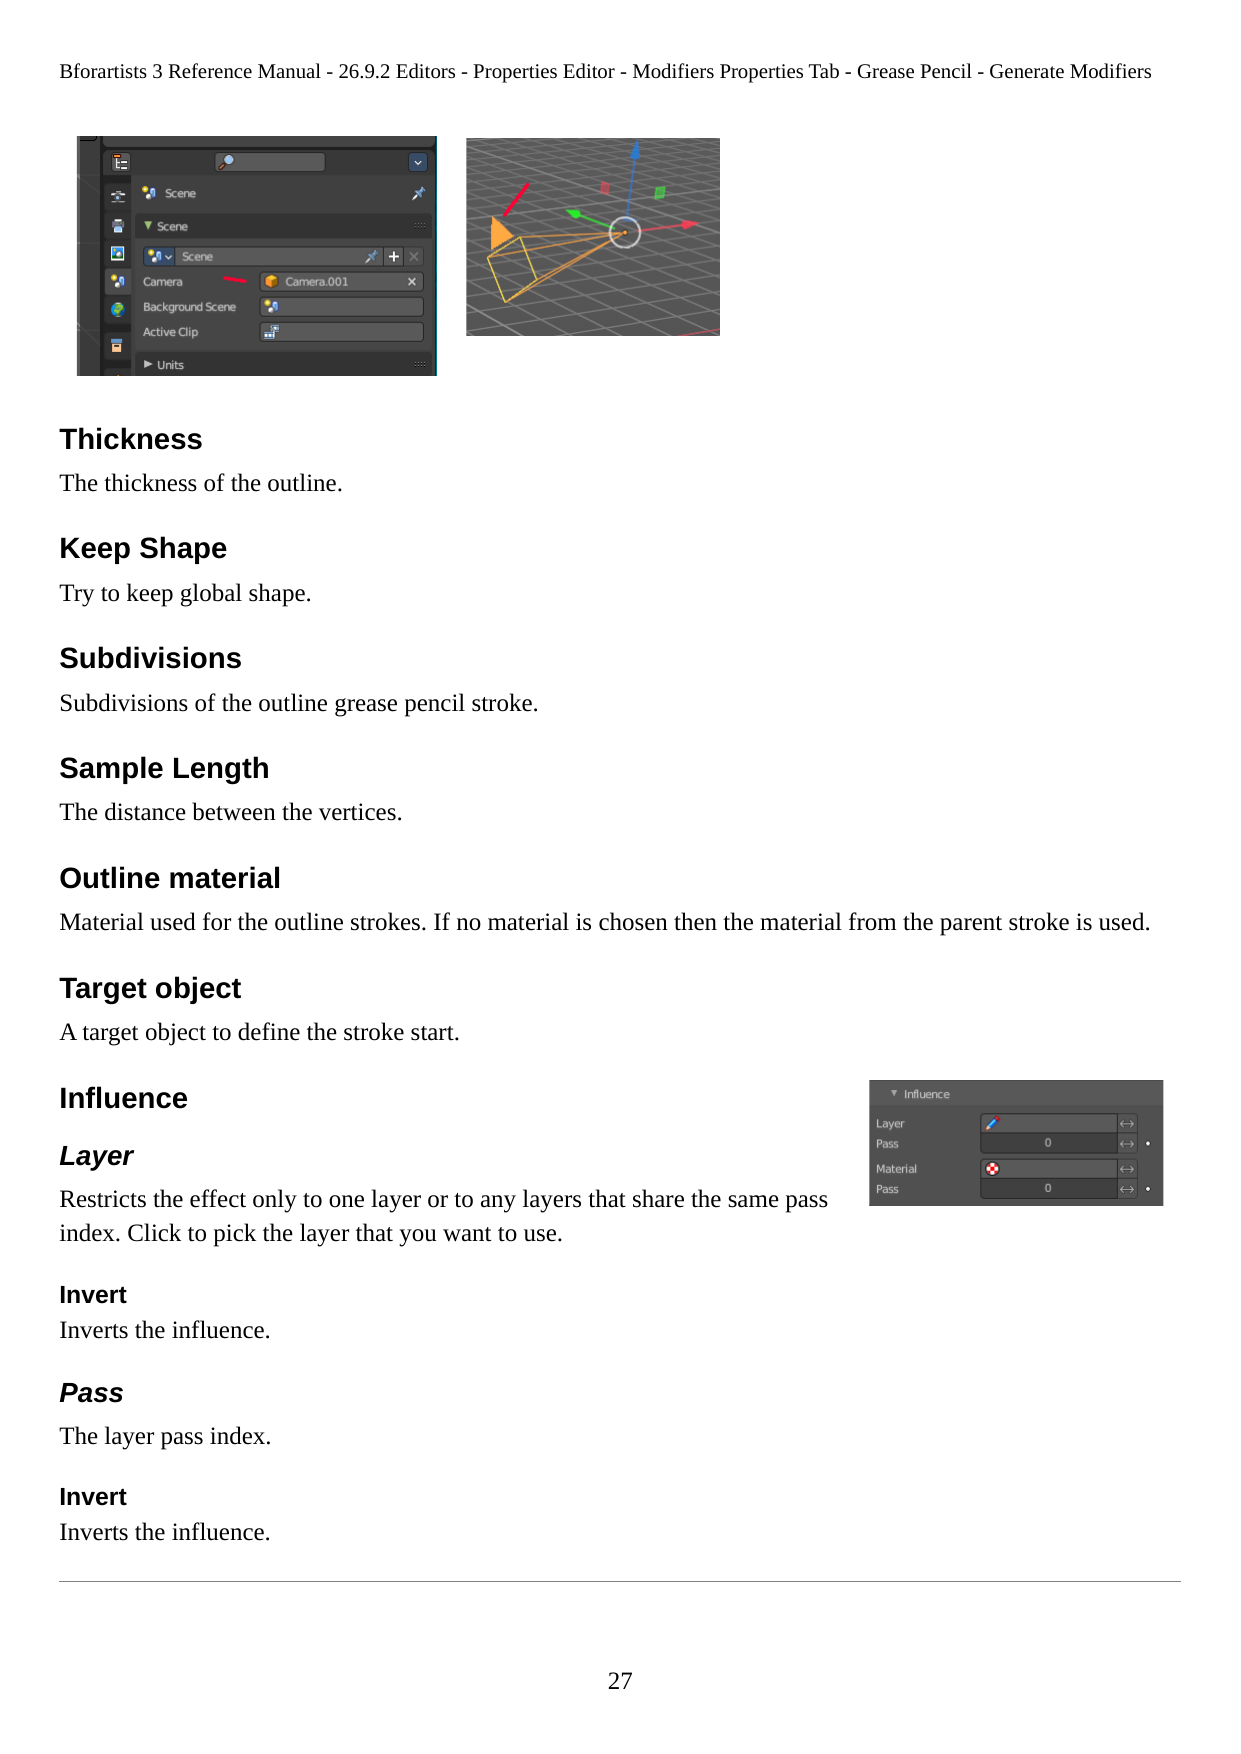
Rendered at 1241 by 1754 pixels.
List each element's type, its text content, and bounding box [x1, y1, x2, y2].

text Inverts the influence. [59, 1315, 1181, 1344]
subtitle Invert [59, 1482, 1181, 1511]
text The layer pass index. [59, 1421, 1181, 1449]
text Inverts the influence. [59, 1517, 1181, 1546]
subtitle Subdivisions [59, 641, 1181, 675]
picture [76, 136, 437, 376]
subtitle Sample Length [59, 751, 1181, 785]
picture [466, 138, 720, 336]
subtitle [1164, 1081, 1181, 1115]
text Material used for the outline strokes. If no material is chosen then the material from the parent stroke is used. [59, 907, 1181, 936]
subtitle Keep Shape [59, 531, 1181, 565]
subtitle Invert [59, 1280, 1181, 1309]
picture [869, 1080, 1164, 1206]
text Subdivisions of the outline grease pencil stroke. [59, 688, 1181, 716]
subtitle Layer [59, 1140, 869, 1172]
subtitle Influence [59, 1081, 869, 1115]
subtitle Pass [59, 1376, 1181, 1408]
subtitle Target object [59, 971, 1181, 1005]
text The distance between the vertices. [59, 797, 1181, 826]
text Try to keep global shape. [59, 578, 1181, 606]
subtitle Thickness [59, 422, 1181, 455]
text Restricts the effect only to one layer or to any layers that share the same pass index. Click to pick the layer that you want to use. [59, 1184, 1181, 1247]
subtitle Outline material [59, 861, 1181, 895]
text The thickness of the outline. [59, 468, 1181, 497]
text A target object to define the stroke start. [59, 1017, 1181, 1046]
subtitle [1164, 1140, 1181, 1172]
